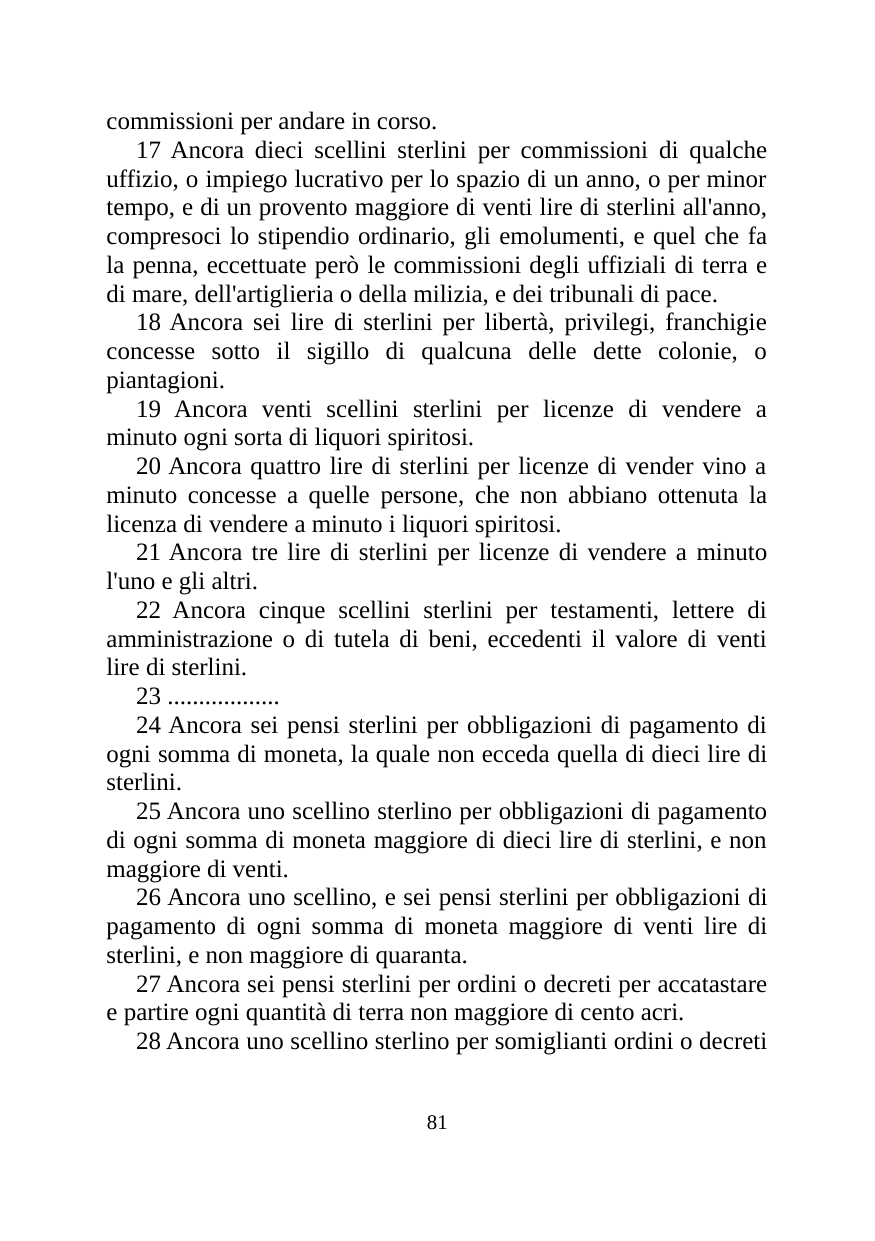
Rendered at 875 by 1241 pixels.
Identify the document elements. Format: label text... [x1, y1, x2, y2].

text 26 Ancora uno scellino, e sei pensi sterlini per obbligazioni di pagamento di ogni somma di moneta maggiore di venti lire di sterlini, e non maggiore di quaranta. [106, 882, 768, 969]
text 23 .................. [106, 681, 768, 710]
text 18 Ancora sei lire di sterlini per libertà, privilegi, franchigie concesse sotto il sigillo di qualcuna delle dette colonie, o piantagioni. [106, 307, 768, 394]
text 19 Ancora venti scellini sterlini per licenze di vendere a minuto ogni sorta di liquori spiritosi. [106, 394, 768, 451]
text 24 Ancora sei pensi sterlini per obbligazioni di pagamento di ogni somma di moneta, la quale non ecceda quella di dieci lire di sterlini. [106, 710, 768, 796]
text 20 Ancora quattro lire di sterlini per licenze di vender vino a minuto concesse a quelle persone, che non abbiano ottenuta la licenza di vendere a minuto i liquori spiritosi. [106, 451, 768, 537]
text 27 Ancora sei pensi sterlini per ordini o decreti per accatastare e partire ogni quantità di terra non maggiore di cento acri. [106, 969, 768, 1026]
text 21 Ancora tre lire di sterlini per licenze di vendere a minuto l'uno e gli altri. [106, 537, 768, 595]
text 22 Ancora cinque scellini sterlini per testamenti, lettere di amministrazione o di tutela di beni, eccedenti il valore di venti lire di sterlini. [106, 595, 768, 681]
text 25 Ancora uno scellino sterlino per obbligazioni di pagamento di ogni somma di moneta maggiore di dieci lire di sterlini, e non maggiore di venti. [106, 796, 768, 882]
text commissioni per andare in corso. [106, 106, 768, 135]
text 28 Ancora uno scellino sterlino per somiglianti ordini o decreti [106, 1026, 768, 1055]
text 17 Ancora dieci scellini sterlini per commissioni di qualche uffizio, o impiego lucrativo per lo spazio di un anno, o per minor tempo, e di un provento maggiore di venti lire di sterlini all'anno, compresoci lo stipendio ordinario, gli emolumenti, e quel che fa la penna, eccettuate però le commissioni degli uffiziali di terra e di mare, dell'artiglieria o della milizia, e dei tribunali di pace. [106, 135, 768, 307]
